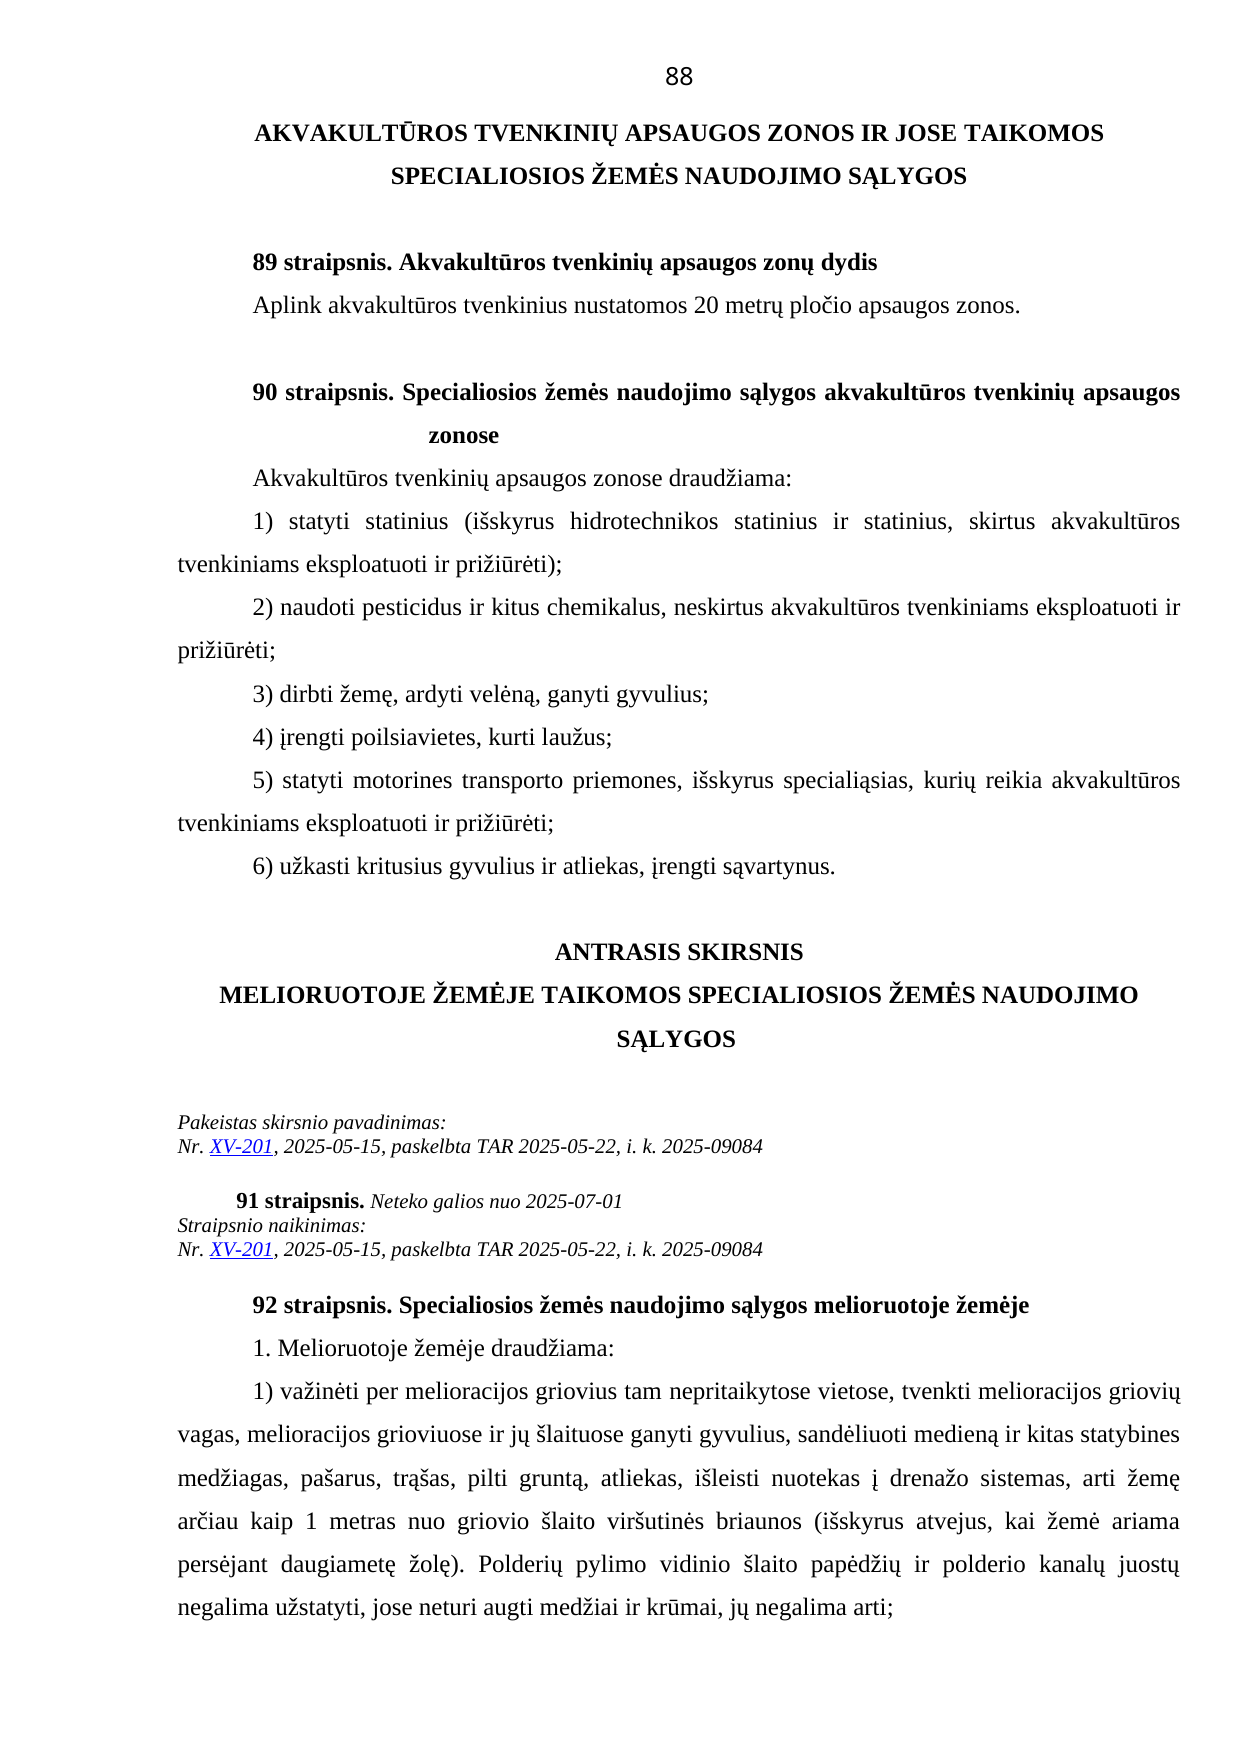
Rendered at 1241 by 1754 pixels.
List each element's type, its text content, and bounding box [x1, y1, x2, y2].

text ANTRASIS SKIRSNIS [177, 937, 1181, 966]
text Pakeistas skirsnio pavadinimas: [177, 1110, 1181, 1134]
text Straipsnio naikinimas: [177, 1213, 1181, 1237]
text 90 straipsnis. Specialiosios žemės naudojimo sąlygos akvakultūros tvenkinių apsaugos zonose [252, 377, 1181, 449]
text 92 straipsnis. Specialiosios žemės naudojimo sąlygos melioruotoje žemėje [177, 1290, 1181, 1319]
text MELIORUOTOJE ŽEMĖJE TAIKOMOS SPECIALIOSIOS ŽEMĖS NAUDOJIMO SĄLYGOS [177, 981, 1181, 1052]
text 3) dirbti žemę, ardyti velėną, ganyti gyvulius; [177, 679, 1181, 707]
text 2) naudoti pesticidus ir kitus chemikalus, neskirtus akvakultūros tvenkiniams eksploatuoti ir prižiūrėti; [177, 592, 1181, 664]
text Akvakultūros tvenkinių apsaugos zonose draudžiama: [177, 463, 1181, 492]
text 5) statyti motorines transporto priemones, išskyrus specialiąsias, kurių reikia akvakultūros tvenkiniams eksploatuoti ir prižiūrėti; [177, 765, 1181, 837]
text 1. Melioruotoje žemėje draudžiama: [177, 1333, 1181, 1362]
text 6) užkasti kritusius gyvulius ir atliekas, įrengti sąvartynus. [177, 851, 1181, 880]
text 1) statyti statinius (išskyrus hidrotechnikos statinius ir statinius, skirtus akvakultūros tvenkiniams eksploatuoti ir prižiūrėti); [177, 506, 1181, 578]
text AKVAKULTŪROS TVENKINIŲ APSAUGOS ZONOS IR JOSE TAIKOMOS SPECIALIOSIOS ŽEMĖS NAUDOJIMO SĄLYGOS [177, 118, 1181, 190]
text 91 straipsnis. Neteko galios nuo 2025-07-01 [177, 1187, 1181, 1213]
text Aplink akvakultūros tvenkinius nustatomos 20 metrų pločio apsaugos zonos. [177, 291, 1181, 319]
text Nr. XV-201, 2025-05-15, paskelbta TAR 2025-05-22, i. k. 2025-09084 [177, 1237, 1181, 1261]
text 4) įrengti poilsiavietes, kurti laužus; [177, 722, 1181, 751]
text 1) važinėti per melioracijos griovius tam nepritaikytose vietose, tvenkti melioracijos griovių vagas, melioracijos grioviuose ir jų šlaituose ganyti gyvulius, sandėliuoti medieną ir kitas statybines medžiagas, pašarus, trąšas, pilti gruntą, atliekas, išleisti nuotekas į drenažo sistemas, arti žemę arčiau kaip 1 metras nuo griovio šlaito viršutinės briaunos (išskyrus atvejus, kai žemė ariama persėjant daugiametę žolę). Polderių pylimo vidinio šlaito papėdžių ir polderio kanalų juostų negalima užstatyti, jose neturi augti medžiai ir krūmai, jų negalima arti; [177, 1376, 1181, 1621]
text 89 straipsnis. Akvakultūros tvenkinių apsaugos zonų dydis [177, 247, 1181, 276]
text Nr. XV-201, 2025-05-15, paskelbta TAR 2025-05-22, i. k. 2025-09084 [177, 1134, 1181, 1158]
